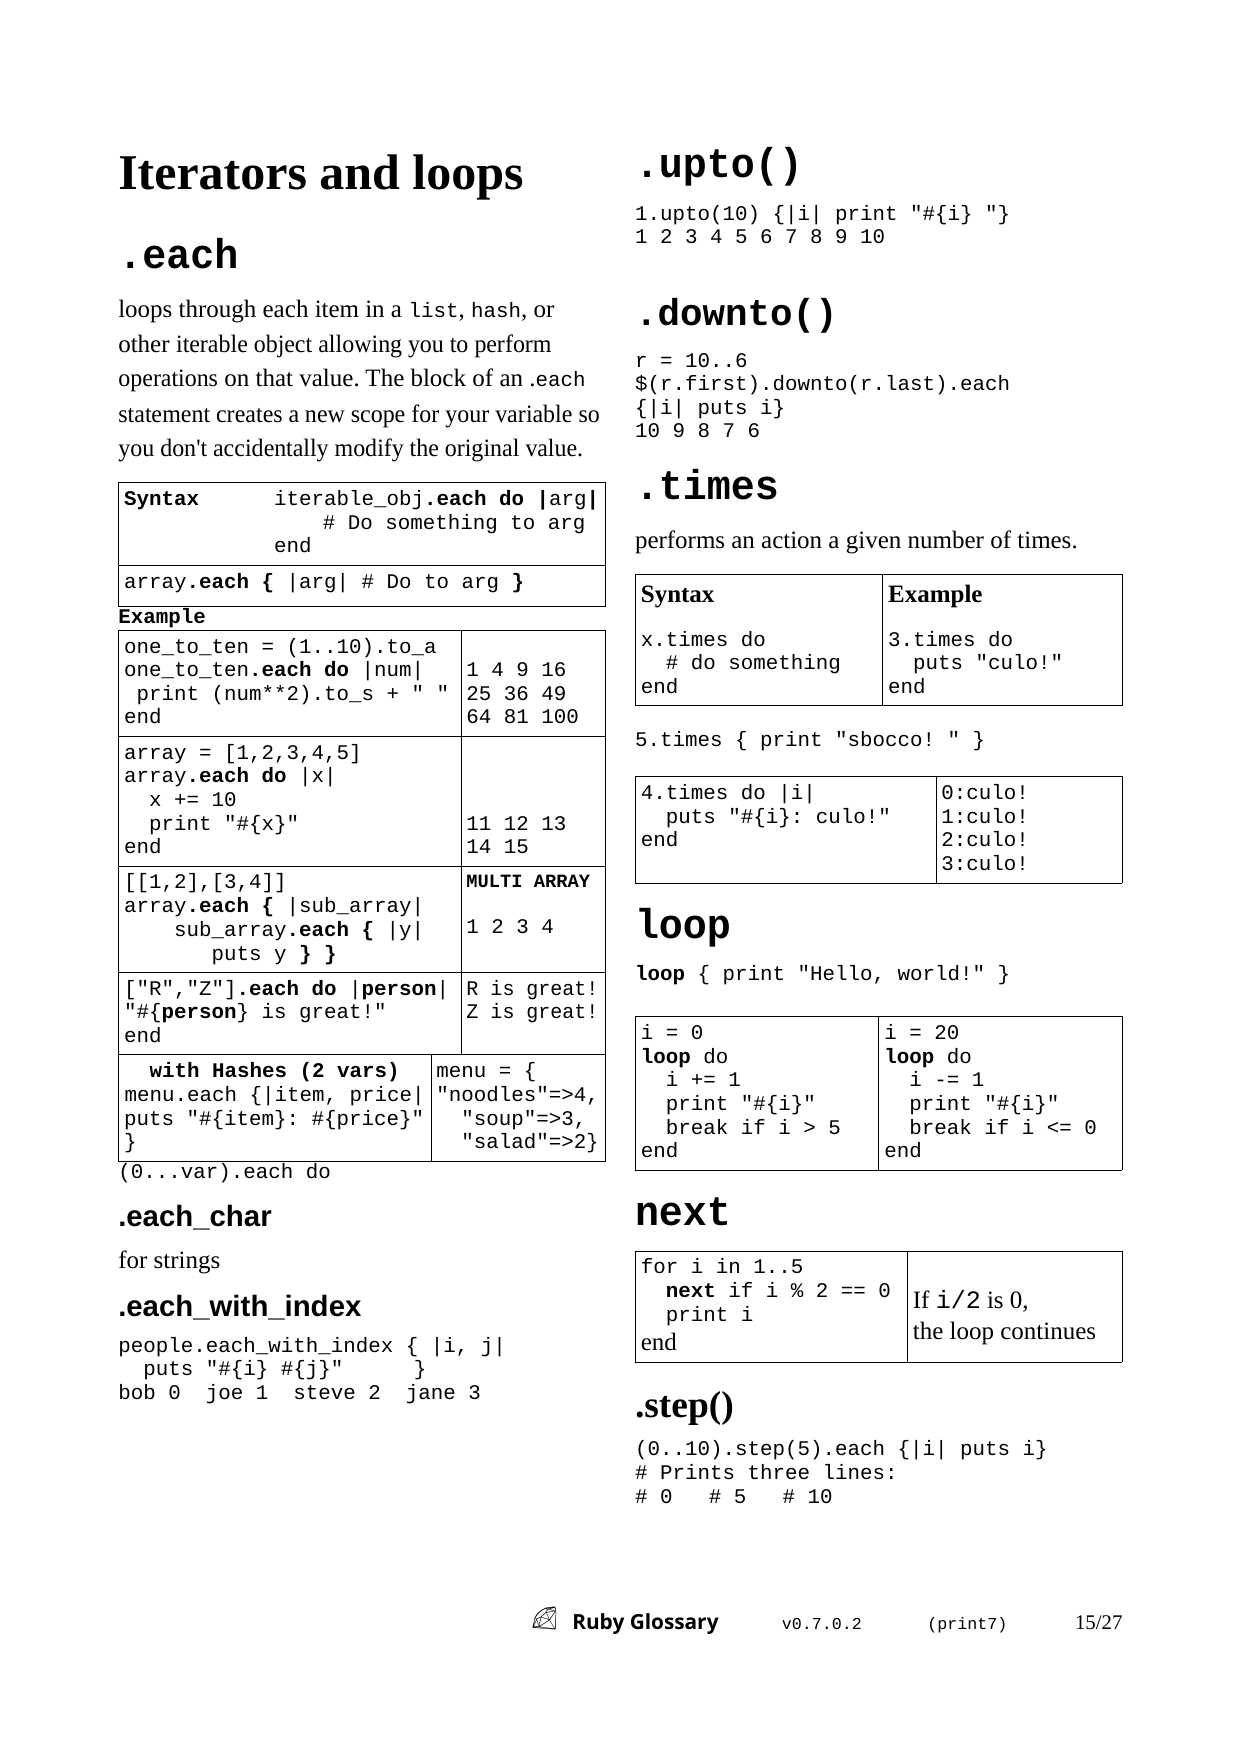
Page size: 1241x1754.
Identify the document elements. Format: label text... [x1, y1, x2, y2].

text 1 2 3 4 5 6 7 8 9 10 [635, 226, 1122, 250]
table_cell [[1,2],[3,4]] array.each { |sub_array| sub_array.each { |y| puts y } } [119, 867, 461, 972]
table_cell R is great! Z is great! [462, 973, 605, 1054]
text r = 10..6 [635, 349, 1122, 373]
text people.each_with_index { |i, j| [118, 1335, 605, 1358]
text (0..10).step(5).each {|i| puts i} [635, 1438, 1122, 1462]
subtitle .step() [635, 1383, 1122, 1426]
subtitle Iterators and loops [118, 143, 605, 201]
text # 0 # 5 # 10 [635, 1486, 1122, 1509]
subtitle loop [635, 903, 1122, 951]
table_header for i in 1..5 next if i % 2 == 0 print i end [636, 1252, 907, 1362]
table_cell MULTI ARRAY 1 2 3 4 [462, 867, 605, 972]
table_cell menu = { "noodles"=>4, "soup"=>3, "salad"=>2} [432, 1055, 605, 1161]
text for strings [118, 1245, 605, 1274]
subtitle .downto() [635, 294, 1122, 337]
text # Prints three lines: [635, 1462, 1122, 1486]
text bob 0 joe 1 steve 2 jane 3 [118, 1382, 605, 1406]
table_header i = 0 loop do i += 1 print "#{i}" break if i > 5 end [636, 1017, 878, 1170]
text loops through each item in a list, hash, or other iterable object allowing you to perform operations on that value. The block of an .each statement creates a new scope for your variable so you don't accidentally modify the original value. [118, 294, 605, 462]
table_header Syntax iterable_obj.each do |arg| # Do something to arg end [119, 483, 605, 565]
picture [530, 1605, 557, 1630]
table_header Syntax x.times do # do something end [636, 575, 882, 705]
subtitle .each_char [118, 1199, 605, 1233]
text performs an action a given number of times. [635, 525, 1122, 553]
table_header 0:culo! 1:culo! 2:culo! 3:culo! [937, 777, 1122, 882]
table_header Example 3.times do puts "culo!" end [883, 575, 1122, 705]
table_cell 11 12 13 14 15 [462, 737, 605, 866]
subtitle .each [118, 234, 605, 281]
table_cell array = [1,2,3,4,5] array.each do |x| x += 10 print "#{x}" end [119, 737, 461, 866]
table_cell with Hashes (2 vars) menu.each {|item, price| puts "#{item}: #{price}" } [119, 1055, 431, 1161]
subtitle .each_with_index [118, 1288, 605, 1322]
table_header one_to_ten = (1..10).to_a one_to_ten.each do |num| print (num**2).to_s + " " end [119, 631, 461, 736]
subtitle .upto() [635, 143, 1122, 190]
text $(r.first).downto(r.last).each [635, 373, 1122, 397]
text {|i| puts i} [635, 397, 1122, 421]
text 5.times { print "sbocco! " } [635, 729, 1122, 753]
subtitle next [635, 1191, 1122, 1238]
text 1.upto(10) {|i| print "#{i} "} [635, 203, 1122, 226]
table_header 4.times do |i| puts "#{i}: culo!" end [636, 777, 936, 882]
subtitle .times [635, 465, 1122, 512]
table_cell array.each { |arg| # Do to arg } [119, 566, 605, 606]
text puts "#{i} #{j}" } [118, 1358, 605, 1382]
table_header If i/2 is 0, the loop continues [908, 1252, 1122, 1362]
text loop { print "Hello, world!" } [635, 963, 1122, 987]
text Example [118, 607, 605, 630]
text (0...var).each do [118, 1162, 605, 1184]
table_cell ["R","Z"].each do |person| "#{person} is great!" end [119, 973, 461, 1054]
table_header 1 4 9 16 25 36 49 64 81 100 [462, 631, 605, 736]
text 10 9 8 7 6 [635, 421, 1122, 444]
table_header i = 20 loop do i -= 1 print "#{i}" break if i <= 0 end [879, 1017, 1122, 1170]
